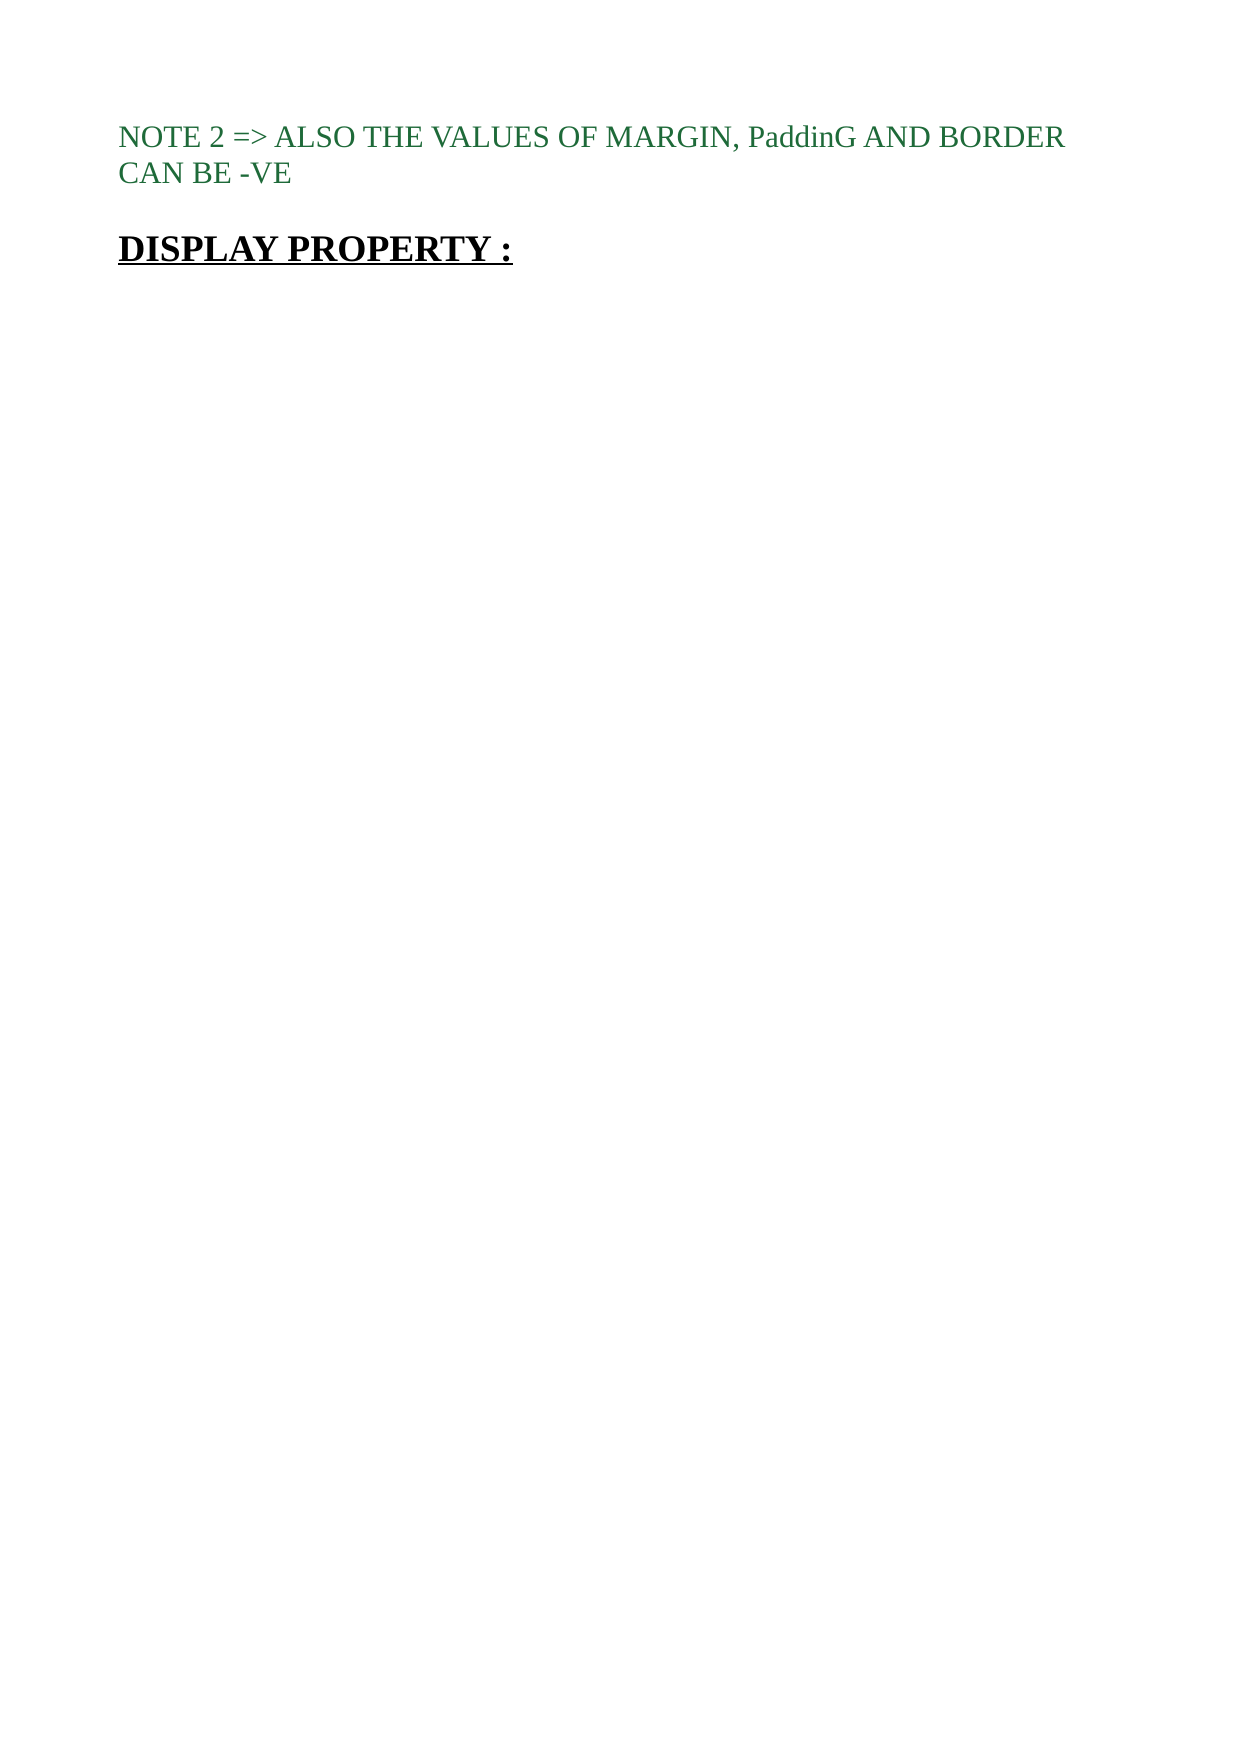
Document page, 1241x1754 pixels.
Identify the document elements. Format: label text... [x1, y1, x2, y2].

text DISPLAY PROPERTY : [118, 226, 1122, 269]
text NOTE 2 => ALSO THE VALUES OF MARGIN, PaddinG AND BORDER CAN BE -VE [118, 118, 1122, 190]
